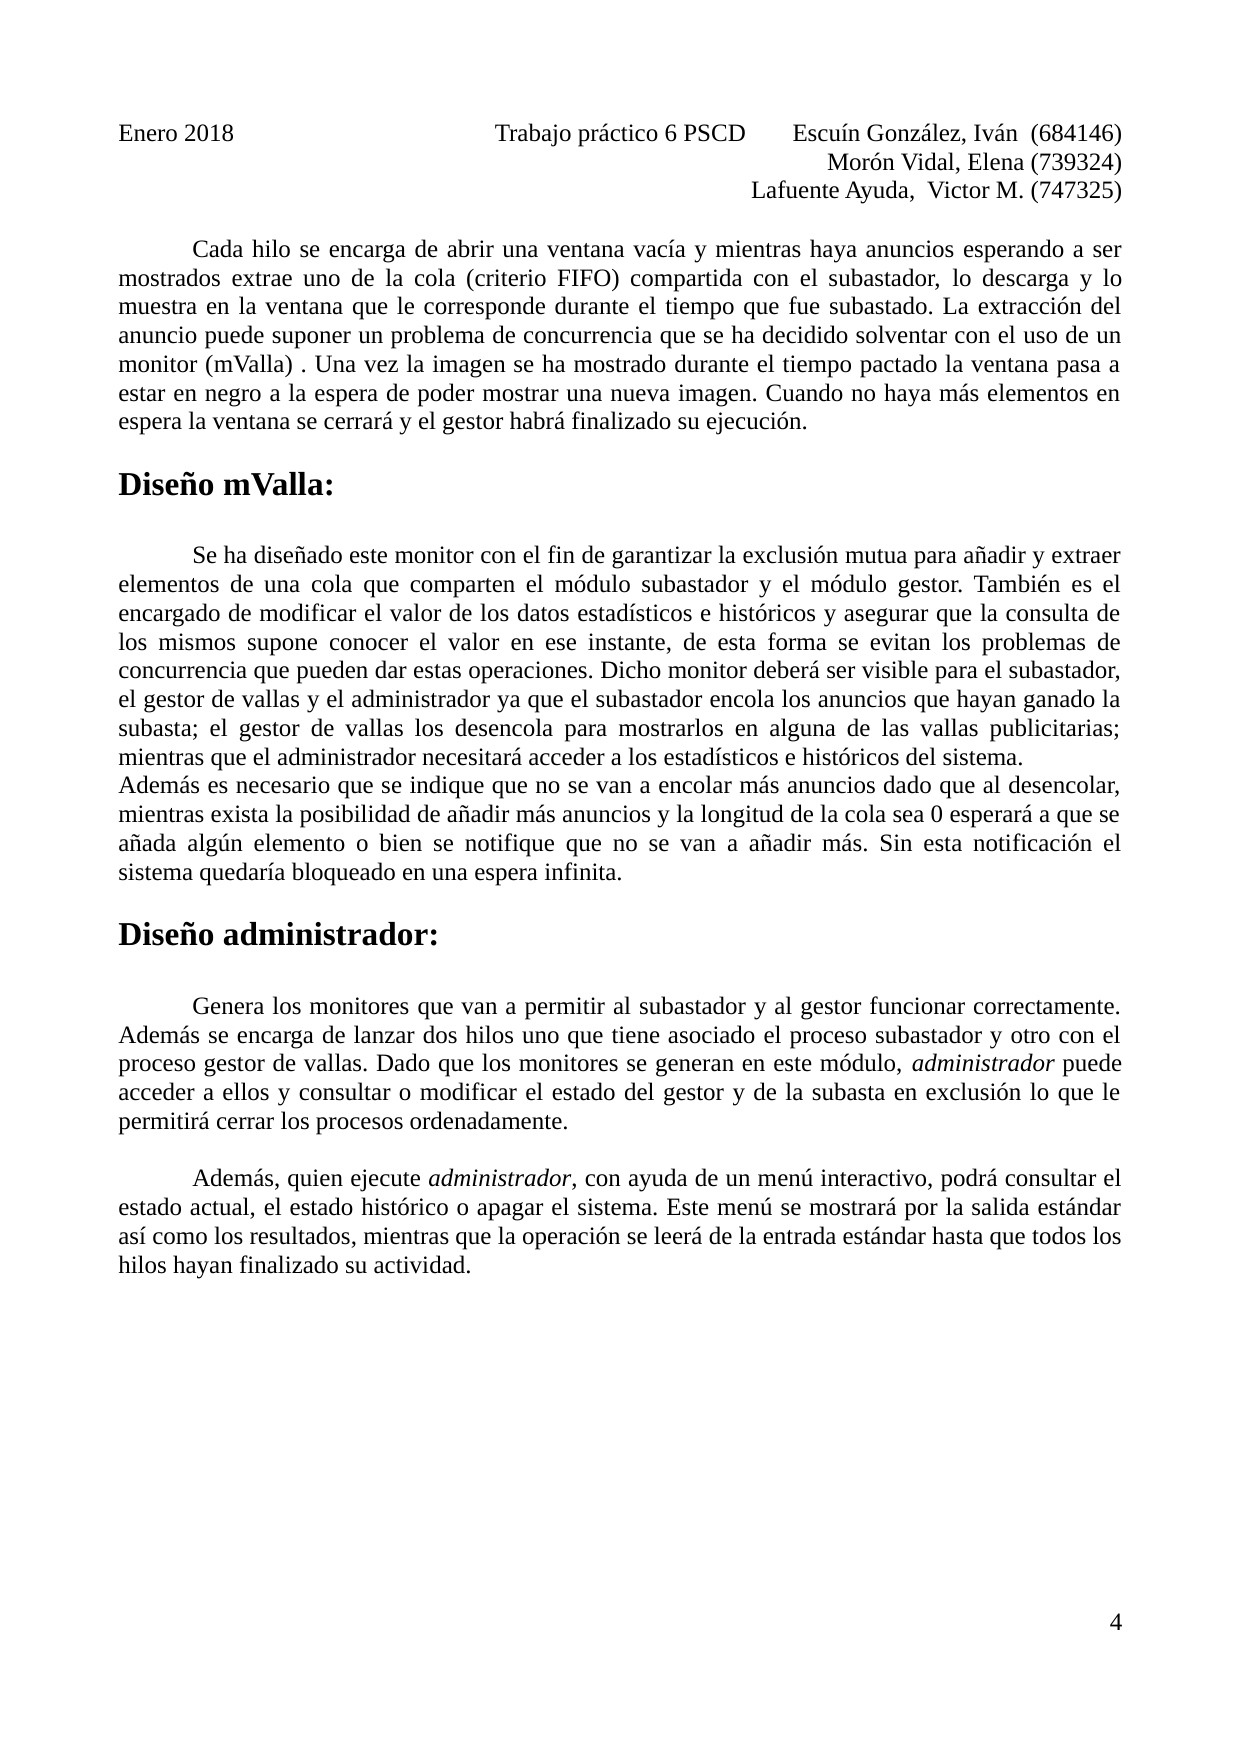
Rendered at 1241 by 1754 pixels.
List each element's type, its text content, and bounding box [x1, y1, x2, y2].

text Cada hilo se encarga de abrir una ventana vacía y mientras haya anuncios esperando a ser mostrados extrae uno de la cola (criterio FIFO) compartida con el subastador, lo descarga y lo muestra en la ventana que le corresponde durante el tiempo que fue subastado. La extracción del anuncio puede suponer un problema de concurrencia que se ha decidido solventar con el uso de un monitor (mValla) . Una vez la imagen se ha mostrado durante el tiempo pactado la ventana pasa a estar en negro a la espera de poder mostrar una nueva imagen. Cuando no haya más elementos en espera la ventana se cerrará y el gestor habrá finalizado su ejecución. [118, 234, 1122, 435]
text Diseño mValla: [118, 464, 1122, 502]
text Genera los monitores que van a permitir al subastador y al gestor funcionar correctamente. Además se encarga de lanzar dos hilos uno que tiene asociado el proceso subastador y otro con el proceso gestor de vallas. Dado que los monitores se generan en este módulo, administrador puede acceder a ellos y consultar o modificar el estado del gestor y de la subasta en exclusión lo que le permitirá cerrar los procesos ordenadamente. [118, 991, 1122, 1135]
text Además, quien ejecute administrador, con ayuda de un menú interactivo, podrá consultar el estado actual, el estado histórico o apagar el sistema. Este menú se mostrará por la salida estándar así como los resultados, mientras que la operación se leerá de la entrada estándar hasta que todos los hilos hayan finalizado su actividad. [118, 1163, 1122, 1278]
text Además es necesario que se indique que no se van a encolar más anuncios dado que al desencolar, mientras exista la posibilidad de añadir más anuncios y la longitud de la cola sea 0 esperará a que se añada algún elemento o bien se notifique que no se van a añadir más. Sin esta notificación el sistema quedaría bloqueado en una espera infinita. [118, 771, 1122, 886]
text Se ha diseñado este monitor con el fin de garantizar la exclusión mutua para añadir y extraer elementos de una cola que comparten el módulo subastador y el módulo gestor. También es el encargado de modificar el valor de los datos estadísticos e históricos y asegurar que la consulta de los mismos supone conocer el valor en ese instante, de esta forma se evitan los problemas de concurrencia que pueden dar estas operaciones. Dicho monitor deberá ser visible para el subastador, el gestor de vallas y el administrador ya que el subastador encola los anuncios que hayan ganado la subasta; el gestor de vallas los desencola para mostrarlos en alguna de las vallas publicitarias; mientras que el administrador necesitará acceder a los estadísticos e históricos del sistema. [118, 541, 1122, 771]
text Diseño administrador: [118, 914, 1122, 953]
